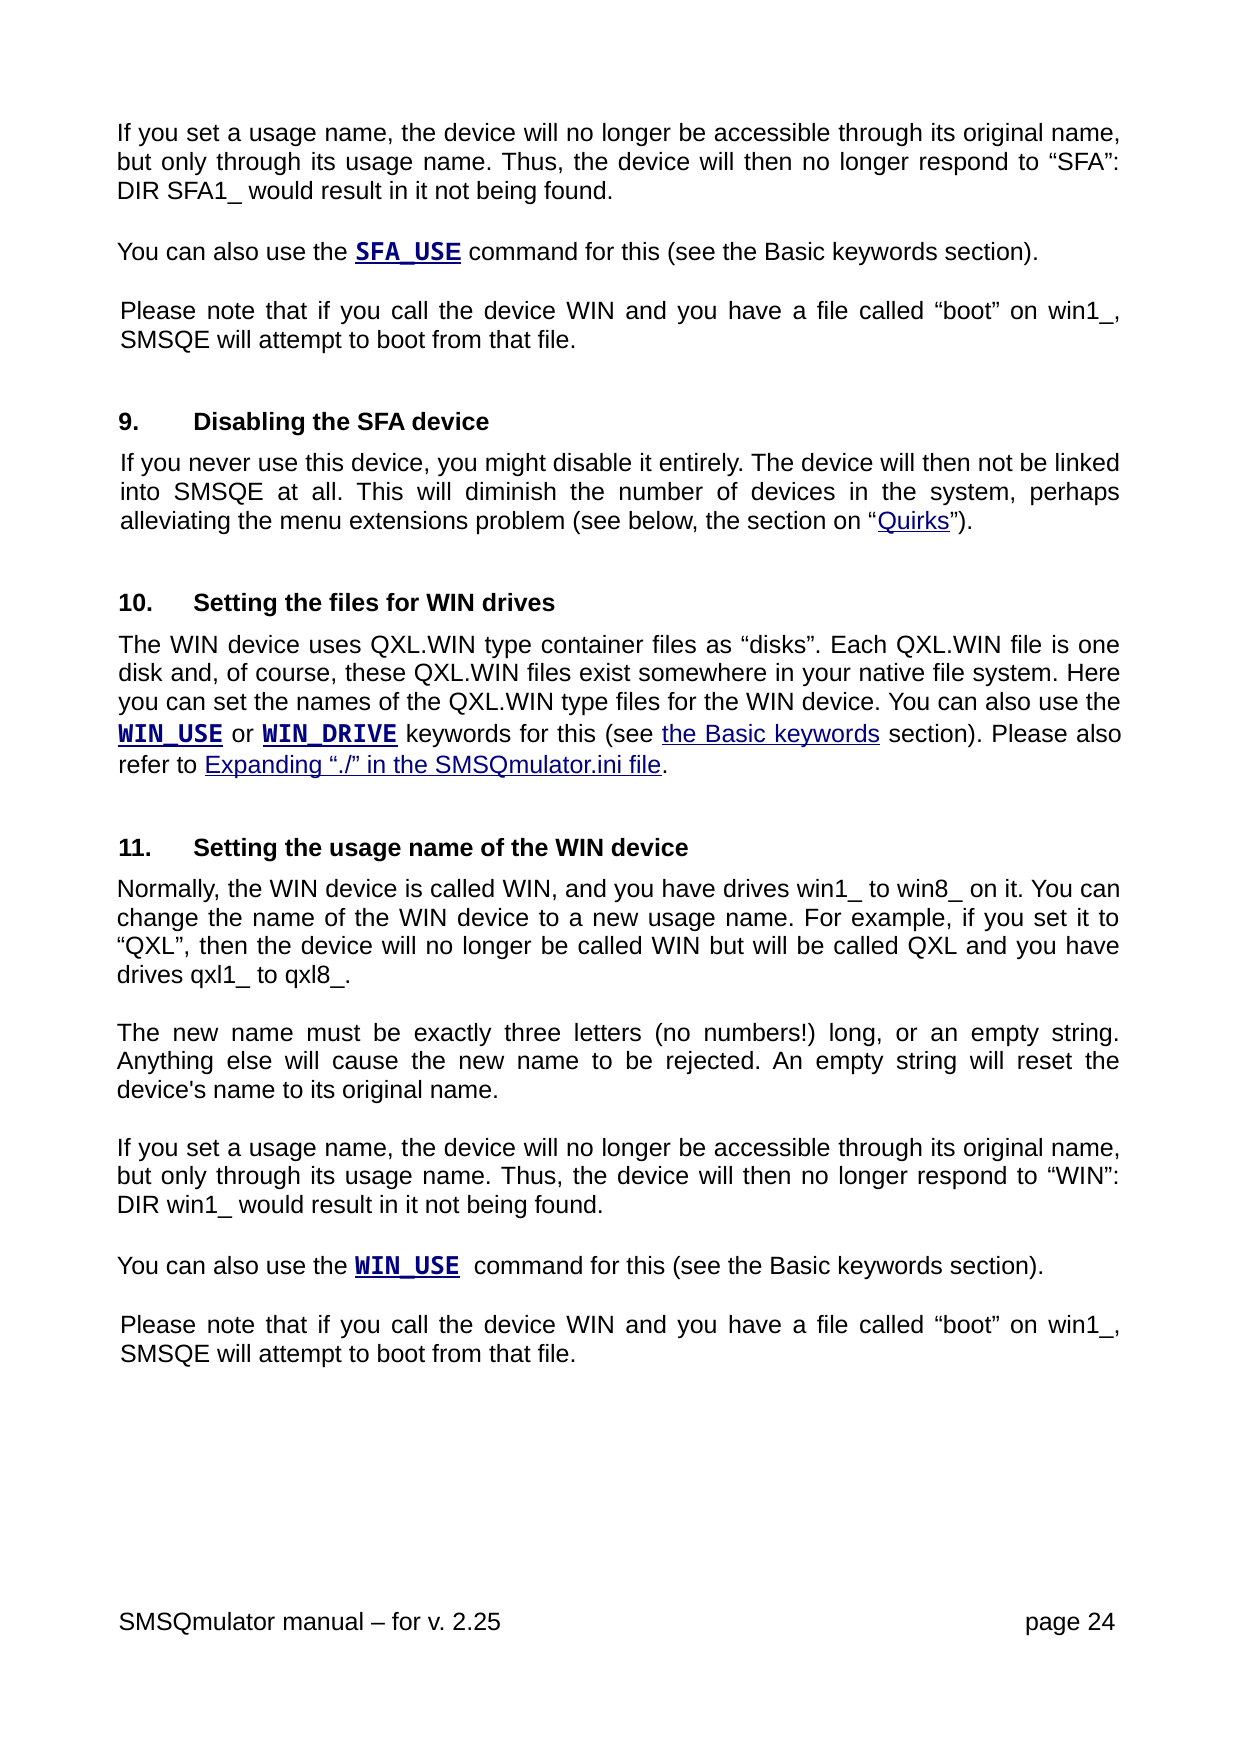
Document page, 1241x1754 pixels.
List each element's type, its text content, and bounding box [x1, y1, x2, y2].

text The new name must be exactly three letters (no numbers!) long, or an empty string. Anything else will cause the new name to be rejected. An empty string will reset the device's name to its original name. [117, 1017, 1122, 1104]
text Normally, the WIN device is called WIN, and you have drives win1_ to win8_ on it. You can change the name of the WIN device to a new usage name. For example, if you set it to “QXL”, then the device will no longer be called WIN but will be called QXL and you have drives qxl1_ to qxl8_. [117, 874, 1122, 989]
text You can also use the WIN_USE command for this (see the Basic keywords section). [117, 1247, 1122, 1282]
text The WIN device uses QXL.WIN type container files as “disks”. Each QXL.WIN file is one disk and, of course, these QXL.WIN files exist somewhere in your native file system. Here you can set the names of the QXL.WIN type files for the WIN device. You can also use the WIN_USE or WIN_DRIVE keywords for this (see the Basic keywords section). Please also refer to Expanding “./” in the SMSQmulator.ini file. [118, 630, 1122, 779]
text If you never use this device, you might disable it entirely. The device will then not be linked into SMSQE at all. This will diminish the number of devices in the system, perhaps alleviating the menu extensions problem (see below, the section on “Quirks”). [120, 448, 1122, 535]
subtitle Setting the usage name of the WIN device [118, 832, 1122, 861]
subtitle Setting the files for WIN drives [118, 588, 1122, 617]
text If you set a usage name, the device will no longer be accessible through its original name, but only through its usage name. Thus, the device will then no longer respond to “SFA”: DIR SFA1_ would result in it not being found. [117, 118, 1122, 204]
text If you set a usage name, the device will no longer be accessible through its original name, but only through its usage name. Thus, the device will then no longer respond to “WIN”: DIR win1_ would result in it not being found. [117, 1132, 1122, 1219]
text Please note that if you call the device WIN and you have a file called “boot” on win1_, SMSQE will attempt to boot from that file. [120, 296, 1122, 353]
subtitle Disabling the SFA device [118, 407, 1122, 436]
text You can also use the SFA_USE command for this (see the Basic keywords section). [117, 233, 1122, 267]
text Please note that if you call the device WIN and you have a file called “boot” on win1_, SMSQE will attempt to boot from that file. [120, 1310, 1122, 1368]
